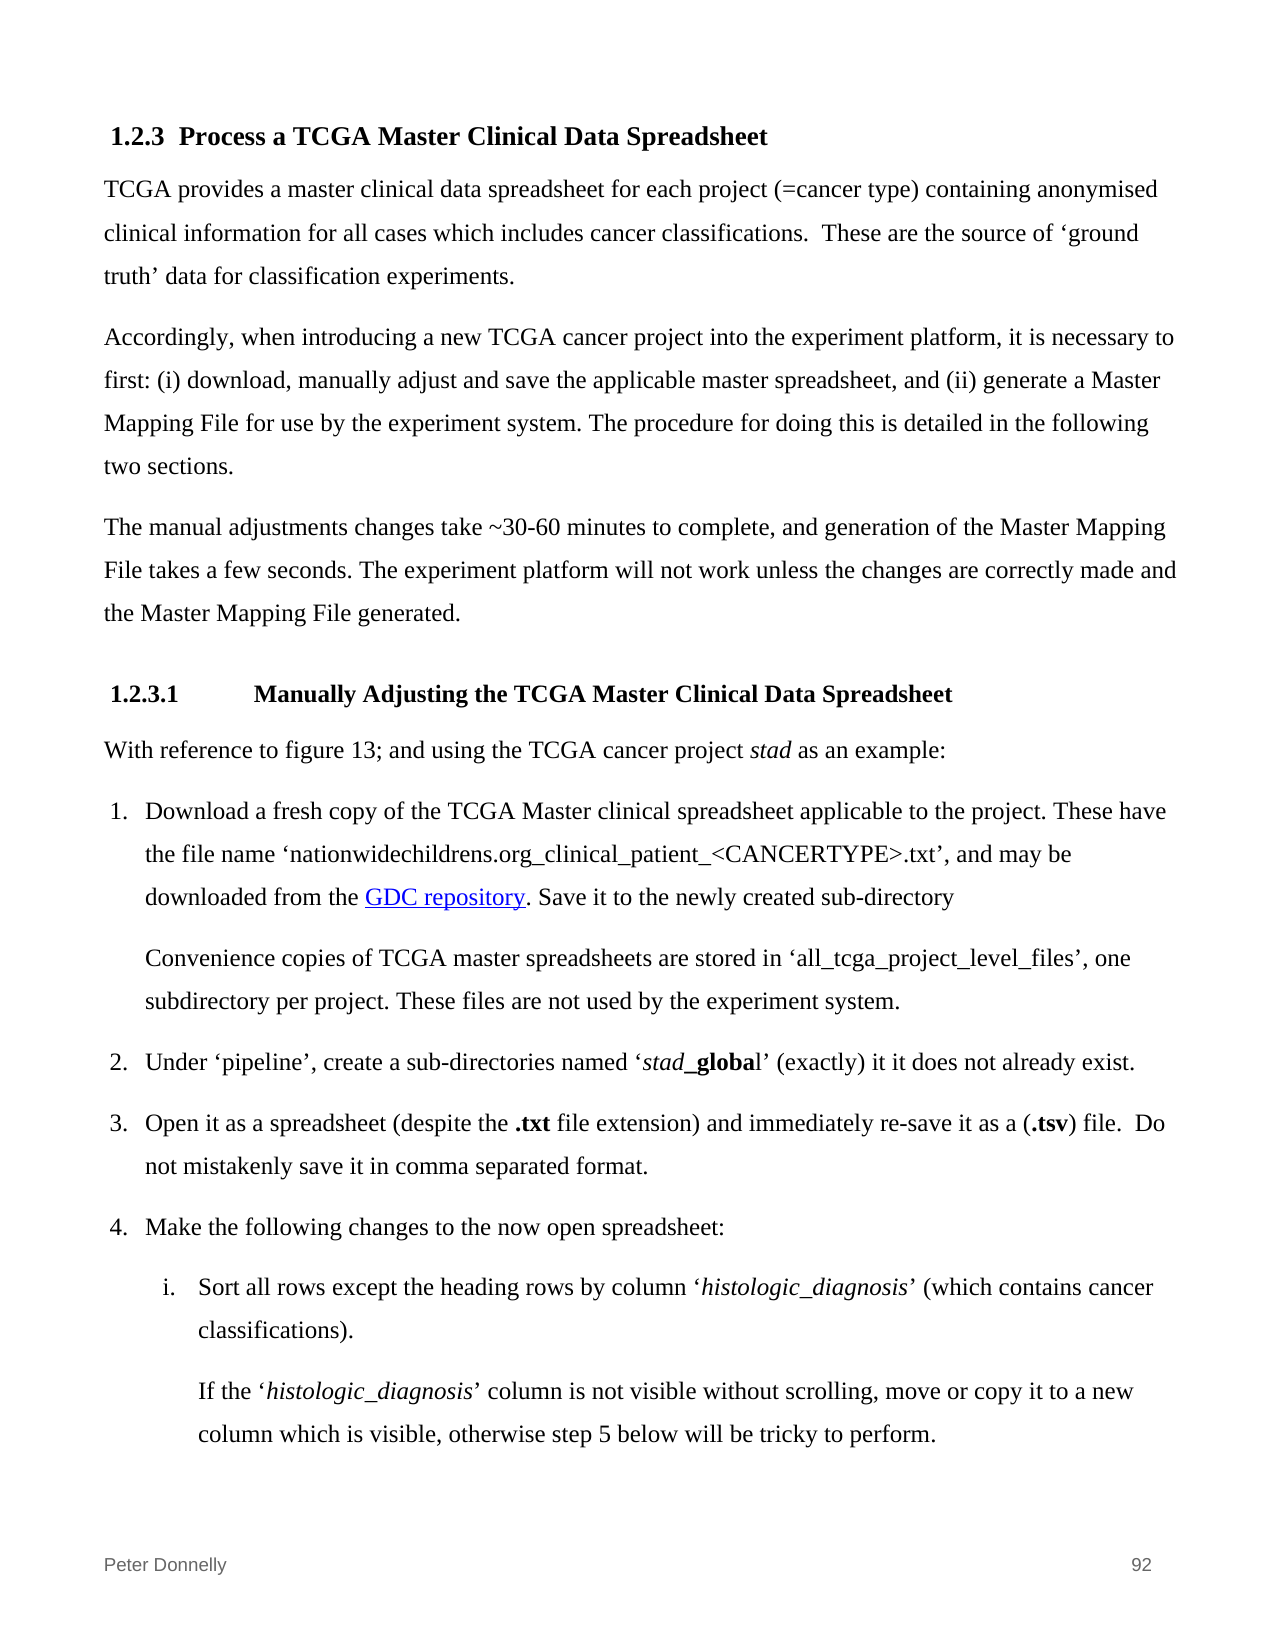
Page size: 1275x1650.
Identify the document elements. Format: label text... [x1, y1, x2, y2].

subtitle Manually Adjusting the TCGA Master Clinical Data Spreadsheet [103, 679, 1181, 708]
list Open it as a spreadsheet (despite the .txt file extension) and immediately re-save it as a (.tsv) file. Do not mistakenly save it in comma separated format. [109, 1108, 1181, 1179]
list Convenience copies of TCGA master spreadsheets are stored in ‘all_tcga_project_level_files’, one subdirectory per project. These files are not used by the experiment system. [109, 943, 1181, 1015]
text Accordingly, when introducing a new TCGA cancer project into the experiment platform, it is necessary to first: (i) download, manually adjust and save the applicable master spreadsheet, and (ii) generate a Master Mapping File for use by the experiment system. The procedure for doing this is detailed in the following two sections. [103, 322, 1181, 480]
text With reference to figure 13; and using the TCGA cancer project stad as an example: [103, 735, 1181, 764]
subtitle Process a TCGA Master Clinical Data Spreadsheet [103, 120, 1181, 151]
list Sort all rows except the heading rows by column ‘histologic_diagnosis’ (which contains cancer classifications). [162, 1272, 1181, 1344]
list If the ‘histologic_diagnosis’ column is not visible without scrolling, move or copy it to a new column which is visible, otherwise step 5 below will be tricky to perform. [162, 1376, 1181, 1448]
list Under ‘pipeline’, create a sub-directories named ‘stad_global’ (exactly) it it does not already exist. [109, 1047, 1181, 1076]
text TCGA provides a master clinical data spreadsheet for each project (=cancer type) containing anonymised clinical information for all cases which includes cancer classifications. These are the source of ‘ground truth’ data for classification experiments. [103, 174, 1181, 289]
text The manual adjustments changes take ~30-60 minutes to complete, and generation of the Master Mapping File takes a few seconds. The experiment platform will not work unless the changes are correctly made and the Master Mapping File generated. [103, 512, 1181, 627]
list Make the following changes to the now open spreadsheet: [109, 1212, 1181, 1240]
list Download a fresh copy of the TCGA Master clinical spreadsheet applicable to the project. These have the file name ‘nationwidechildrens.org_clinical_patient_<CANCERTYPE>.txt’, and may be downloaded from the GDC repository. Save it to the newly created sub-directory [109, 796, 1181, 911]
